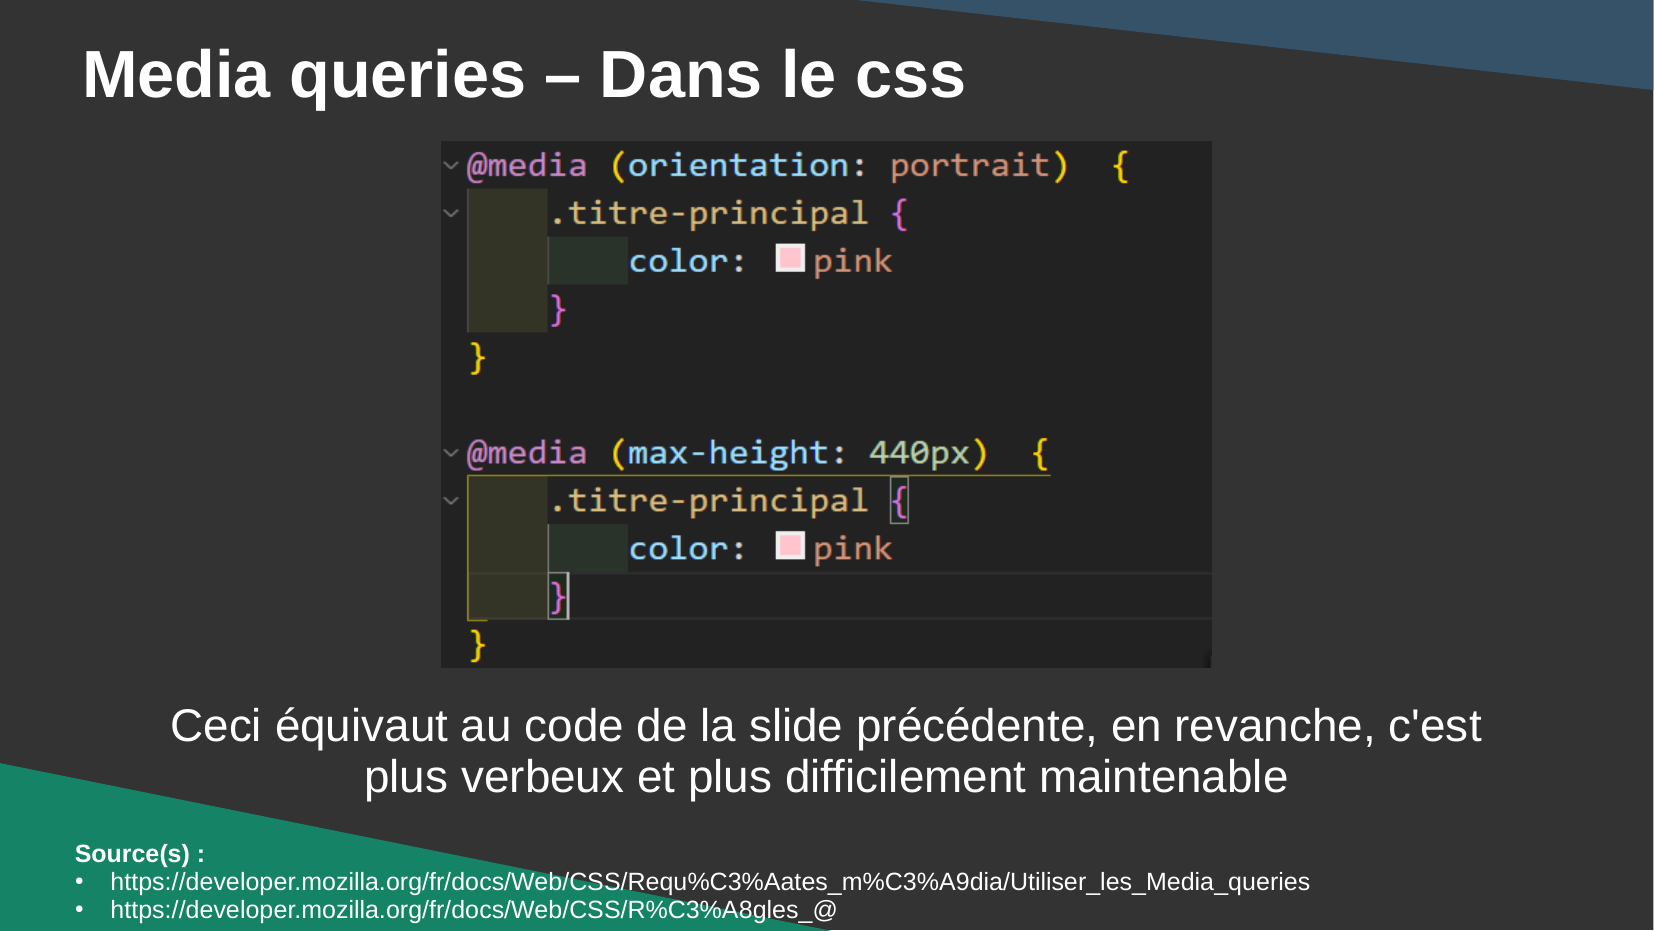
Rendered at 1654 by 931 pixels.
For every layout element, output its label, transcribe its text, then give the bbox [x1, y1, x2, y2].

text_box [0, 763, 342, 931]
title Media queries – Dans le css [82, 37, 1571, 122]
text_box Source(s) : https://developer.mozilla.org/fr/docs/Web/CSS/Requ%C3%Aates_m%C3%A9dia/Utiliser_les_Media_queries https://developer.mozilla.org/fr/docs/Web/CSS/R%C3%A8gles_@ [60, 832, 1546, 931]
title Ceci équivaut au code de la slide précédente, en revanche, c'est plus verbeux et plus difficilement maintenable [159, 699, 1495, 803]
text_box [856, 0, 1654, 91]
picture [441, 141, 1212, 668]
